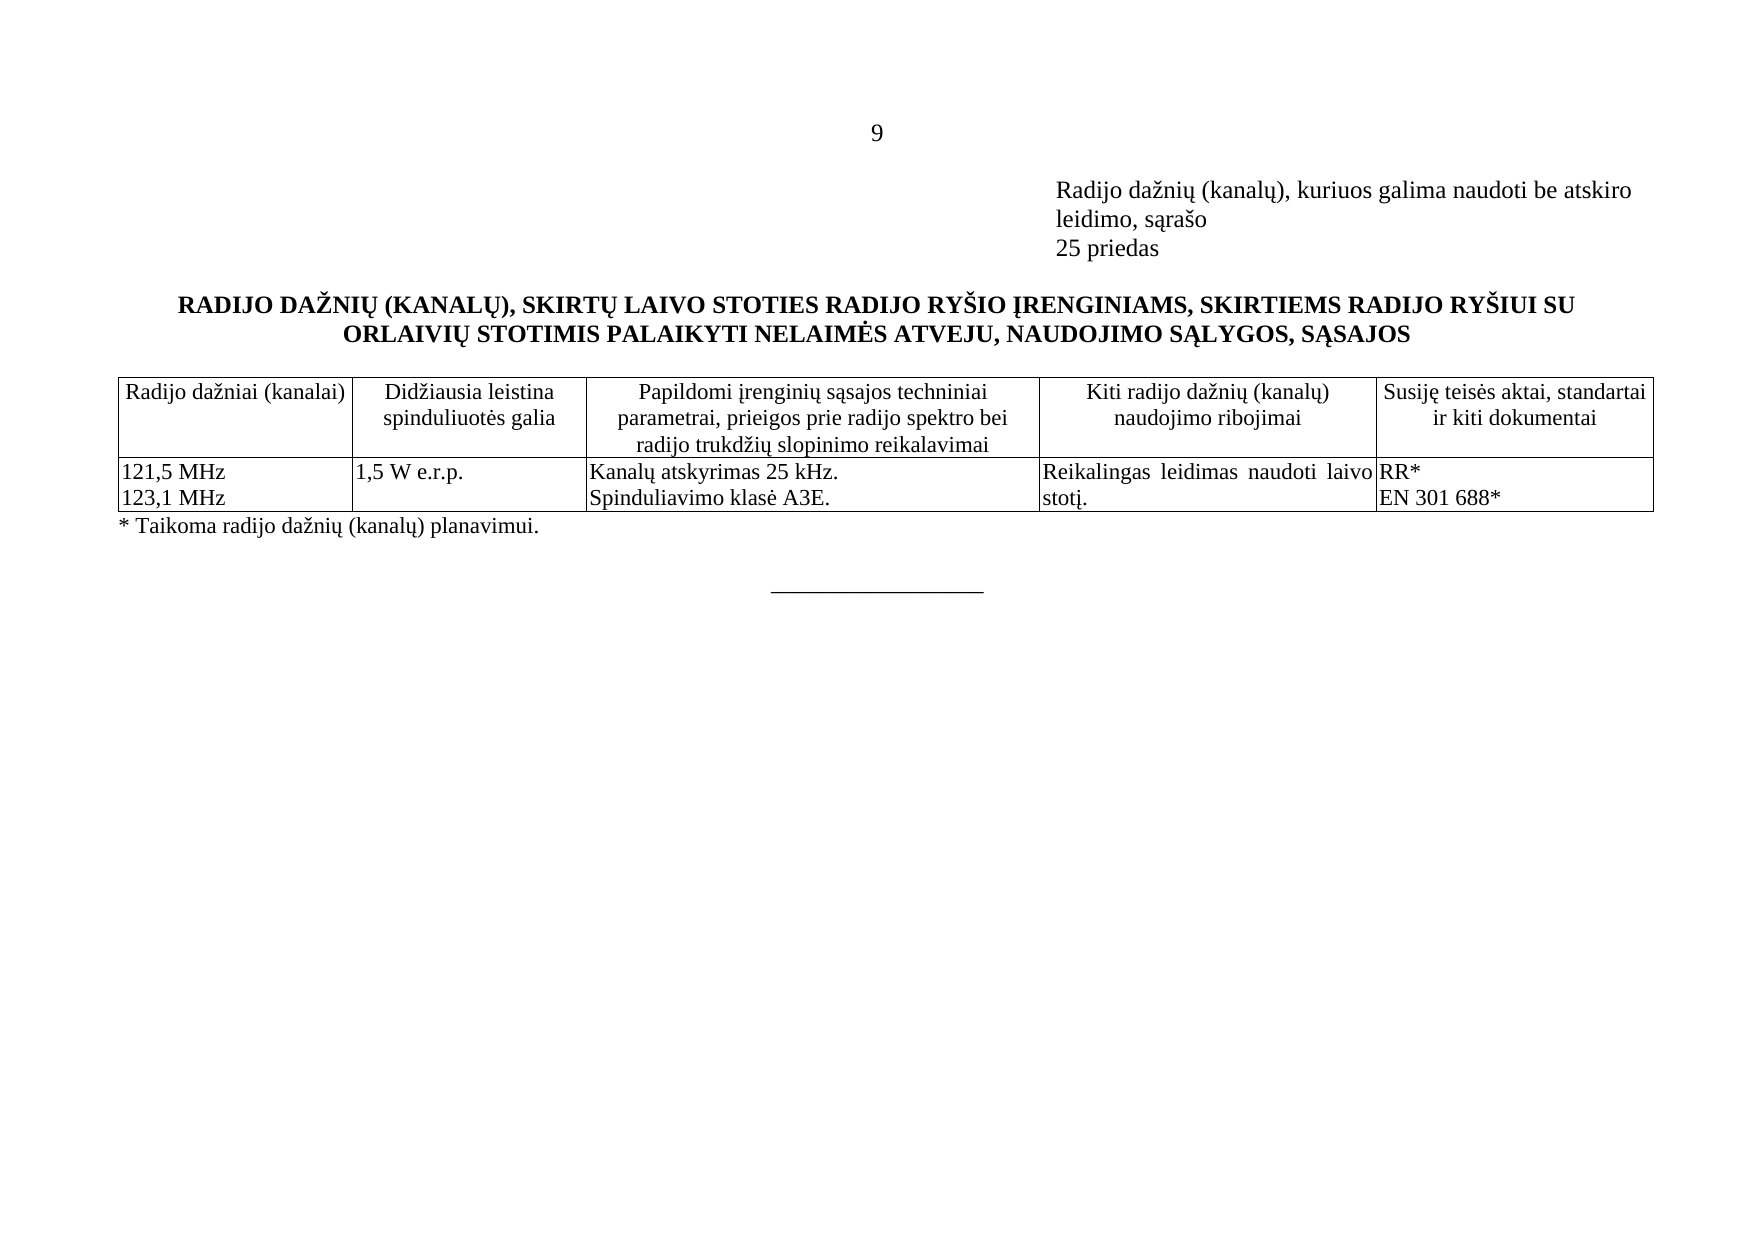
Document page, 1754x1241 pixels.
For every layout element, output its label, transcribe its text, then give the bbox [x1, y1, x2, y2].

table_header Papildomi įrenginių sąsajos techniniai parametrai, prieigos prie radijo spektro bei radijo trukdžių slopinimo reikalavimai [587, 378, 1039, 457]
table_cell Reikalingas leidimas naudoti laivo stotį. [1040, 458, 1376, 511]
text 25 priedas [1056, 233, 1636, 262]
text * Taikoma radijo dažnių (kanalų) planavimui. [118, 512, 1636, 538]
table_header Kiti radijo dažnių (kanalų) naudojimo ribojimai [1040, 378, 1376, 457]
text _________________ [118, 567, 1636, 596]
text RADIJO DAŽNIŲ (KANALŲ), SKIRTŲ LAIVO STOTIES RADIJO RYŠIO ĮRENGINIAMS, SKIRTIEMS RADIJO RYŠIUI SU ORLAIVIŲ STOTIMIS PALAIKYTI NELAIMĖS ATVEJU, NAUDOJIMO SĄLYGOS, SĄSAJOS [118, 291, 1636, 348]
table_cell 1,5 W e.r.p. [353, 458, 586, 511]
table_header Susiję teisės aktai, standartai ir kiti dokumentai [1377, 378, 1653, 457]
table_cell RR* EN 301 688* [1377, 458, 1653, 511]
table_cell Kanalų atskyrimas 25 kHz. Spinduliavimo klasė A3E. [587, 458, 1039, 511]
table_header Radijo dažniai (kanalai) [119, 378, 352, 457]
table_header Didžiausia leistina spinduliuotės galia [353, 378, 586, 457]
table_cell 121,5 MHz 123,1 MHz [119, 458, 352, 511]
text Radijo dažnių (kanalų), kuriuos galima naudoti be atskiro [1056, 176, 1636, 204]
text leidimo, sąrašo [1056, 204, 1636, 233]
